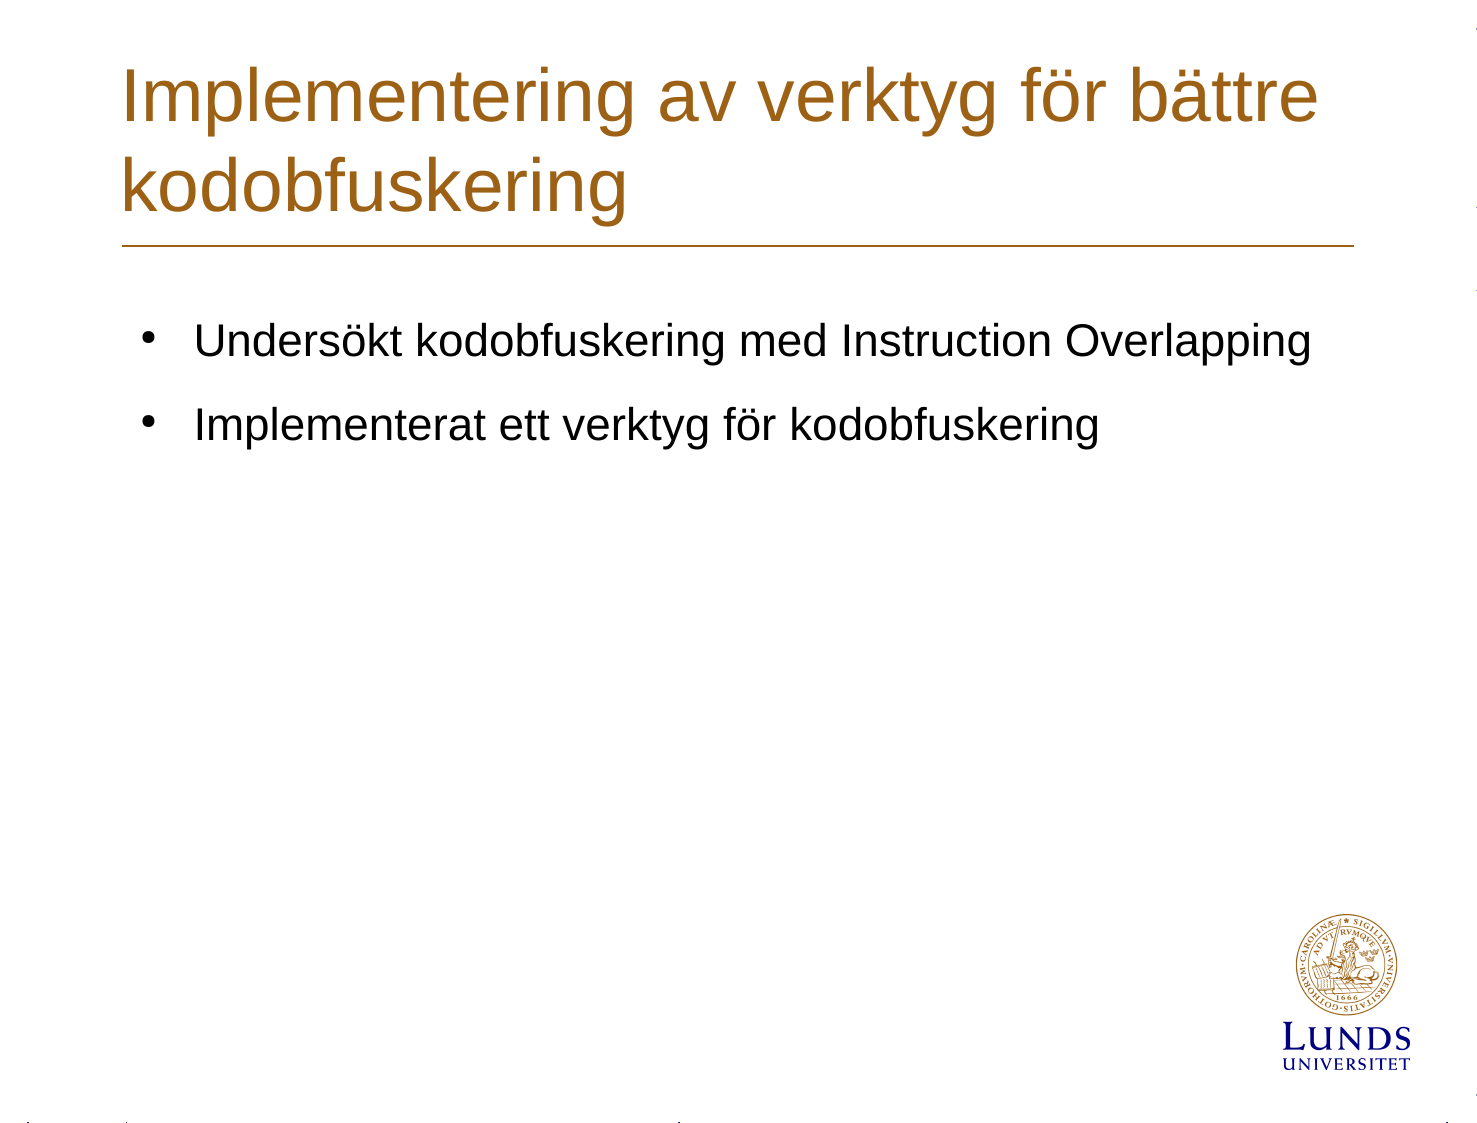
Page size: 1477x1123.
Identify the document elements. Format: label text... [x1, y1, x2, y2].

list Undersökt kodobfuskering med Instruction Overlapping Implementerat ett verktyg för kodobfuskering [107, 303, 1353, 888]
title Implementering av verktyg för bättre kodobfuskering [105, 46, 1354, 234]
picture [1283, 914, 1410, 1070]
